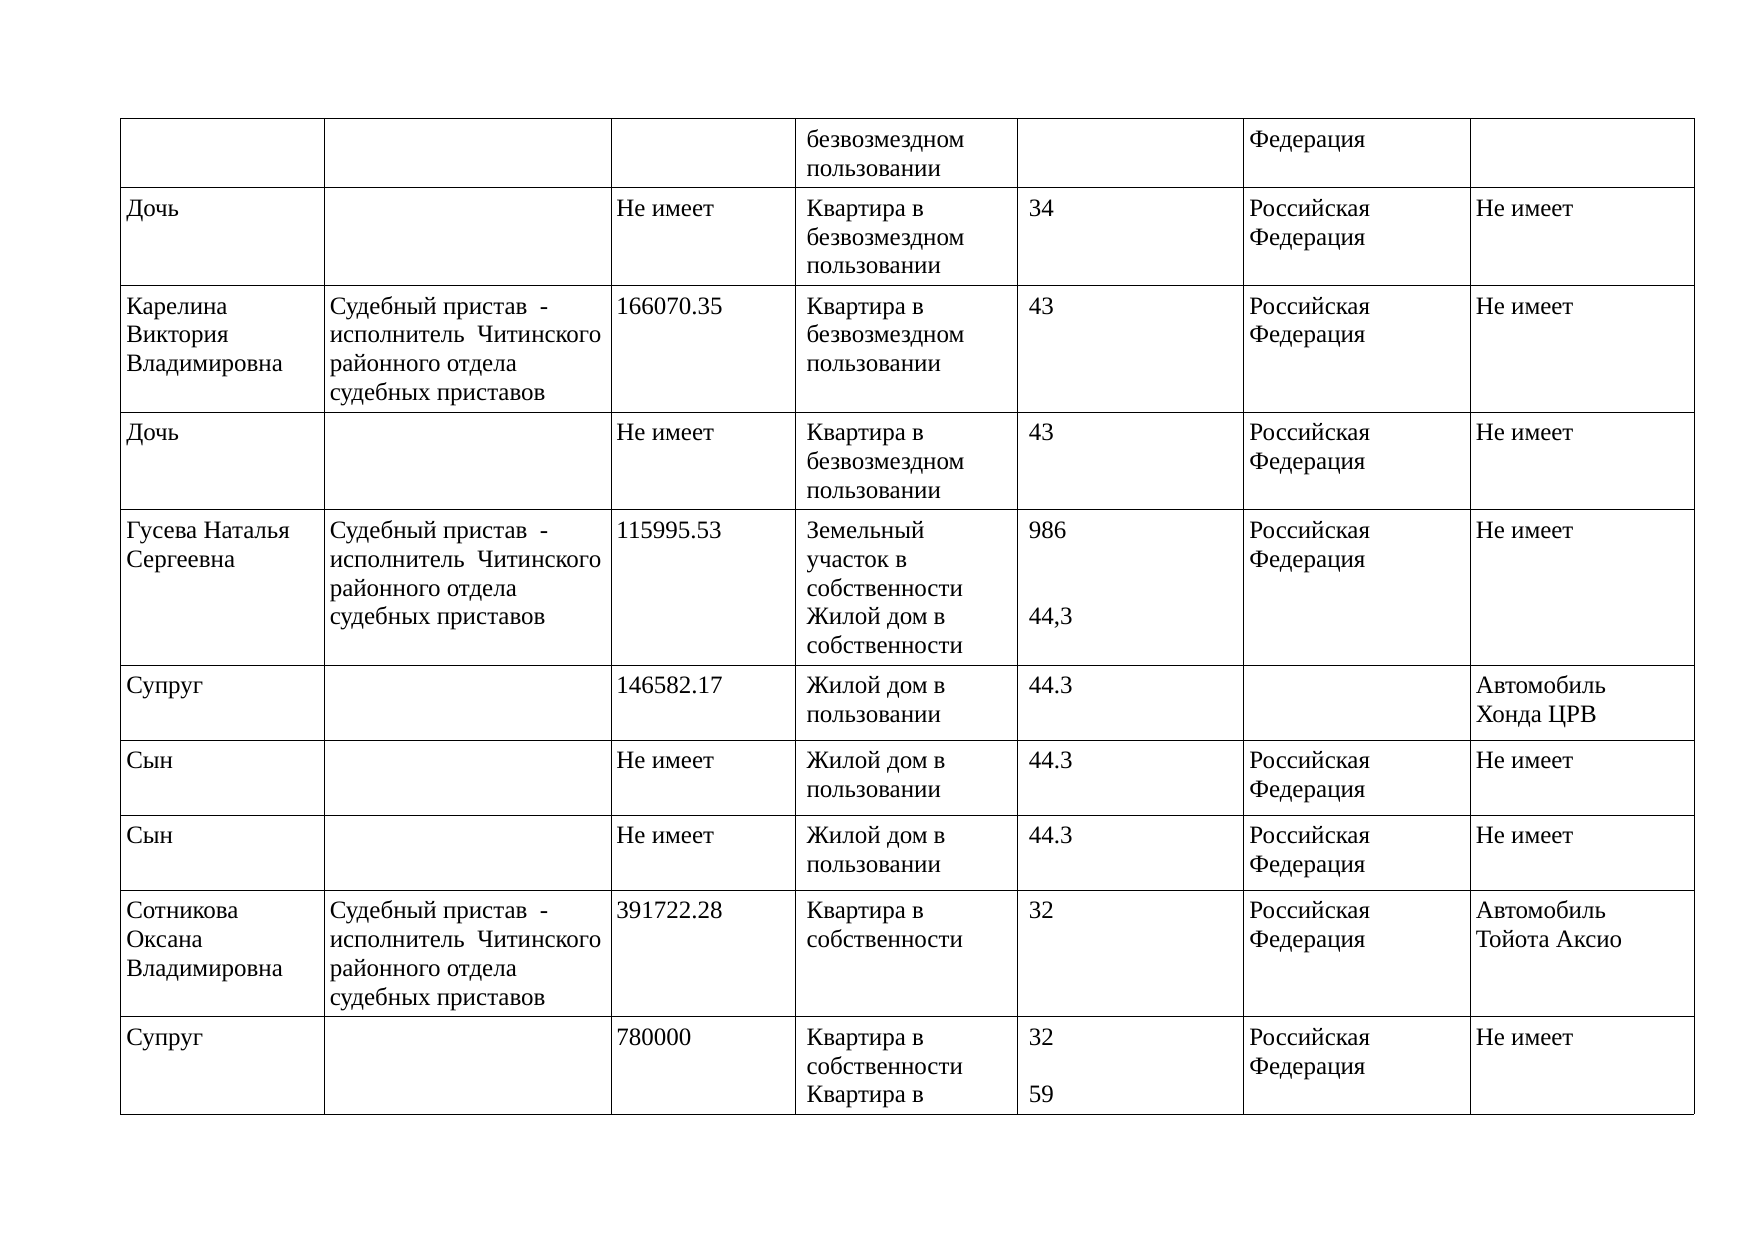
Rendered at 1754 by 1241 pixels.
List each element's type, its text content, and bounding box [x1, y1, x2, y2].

table_cell Жилой дом в пользовании [796, 816, 1017, 890]
table_cell 146582,17 [612, 666, 795, 740]
table_cell [325, 188, 611, 285]
table_cell Не имеет [1471, 1017, 1694, 1114]
table_cell Квартира в безвозмездном пользовании [796, 188, 1017, 285]
table_cell 32 [1018, 891, 1243, 1016]
table_cell [325, 816, 611, 890]
table_cell Супруг [121, 1017, 324, 1114]
table_cell Гусева Наталья Сергеевна [121, 510, 324, 665]
table_cell [612, 119, 795, 187]
table_cell безвозмездном пользовании [796, 119, 1017, 187]
table_cell Жилой дом в пользовании [796, 666, 1017, 740]
table_cell 34 [1018, 188, 1243, 285]
table_cell Не имеет [1471, 741, 1694, 815]
table_cell Жилой дом в пользовании [796, 741, 1017, 815]
table_cell 986 44,3 [1018, 510, 1243, 665]
table_cell Российская Федерация [1244, 510, 1470, 665]
table_cell Не имеет [1471, 510, 1694, 665]
table_cell Не имеет [1471, 188, 1694, 285]
table_cell 32 59 [1018, 1017, 1243, 1114]
table_cell Российская Федерация [1244, 741, 1470, 815]
table_cell 43 [1018, 413, 1243, 509]
table_cell Автомобиль Хонда ЦРВ [1471, 666, 1694, 740]
table_cell 780000 [612, 1017, 795, 1114]
table_cell Не имеет [612, 816, 795, 890]
table_cell Федерация [1244, 119, 1470, 187]
table_cell Дочь [121, 188, 324, 285]
table_cell Квартира в собственности [796, 891, 1017, 1016]
table_cell Квартира в собственности Квартира в [796, 1017, 1017, 1114]
table_cell [325, 741, 611, 815]
table_cell Не имеет [1471, 413, 1694, 509]
table_cell [1018, 119, 1243, 187]
table_cell Сотникова Оксана Владимировна [121, 891, 324, 1016]
table_cell [1471, 119, 1694, 187]
table_cell Не имеет [612, 188, 795, 285]
table_cell Российская Федерация [1244, 286, 1470, 412]
table_cell Квартира в безвозмездном пользовании [796, 413, 1017, 509]
table_cell Российская Федерация [1244, 413, 1470, 509]
table_cell Не имеет [1471, 286, 1694, 412]
table_cell Супруг [121, 666, 324, 740]
table_cell 44,3 [1018, 816, 1243, 890]
table_cell 166070,35 [612, 286, 795, 412]
table_cell Российская Федерация [1244, 816, 1470, 890]
table_cell [325, 413, 611, 509]
table_cell Судебный пристав - исполнитель Читинского районного отдела судебных приставов [325, 891, 611, 1016]
table_cell Судебный пристав - исполнитель Читинского районного отдела судебных приставов [325, 510, 611, 665]
table_cell Земельный участок в собственности Жилой дом в собственности [796, 510, 1017, 665]
table_cell Сын [121, 816, 324, 890]
table_cell 115995,53 [612, 510, 795, 665]
table_cell [325, 666, 611, 740]
table_cell Квартира в безвозмездном пользовании [796, 286, 1017, 412]
table_cell Не имеет [1471, 816, 1694, 890]
table_cell Российская Федерация [1244, 1017, 1470, 1114]
table_cell [325, 1017, 611, 1114]
table_cell Российская Федерация [1244, 188, 1470, 285]
table_cell Не имеет [612, 741, 795, 815]
table_cell Карелина Виктория Владимировна [121, 286, 324, 412]
table_cell 43 [1018, 286, 1243, 412]
table_cell Дочь [121, 413, 324, 509]
table_cell Российская Федерация [1244, 891, 1470, 1016]
table_cell [325, 119, 611, 187]
table_cell 44,3 [1018, 666, 1243, 740]
table_cell 391722,28 [612, 891, 795, 1016]
table_cell Судебный пристав - исполнитель Читинского районного отдела судебных приставов [325, 286, 611, 412]
table_cell 44,3 [1018, 741, 1243, 815]
table_cell Не имеет [612, 413, 795, 509]
table_cell Автомобиль Тойота Аксио [1471, 891, 1694, 1016]
table_cell [1244, 666, 1470, 740]
table_cell Сын [121, 741, 324, 815]
table_cell [121, 119, 324, 187]
